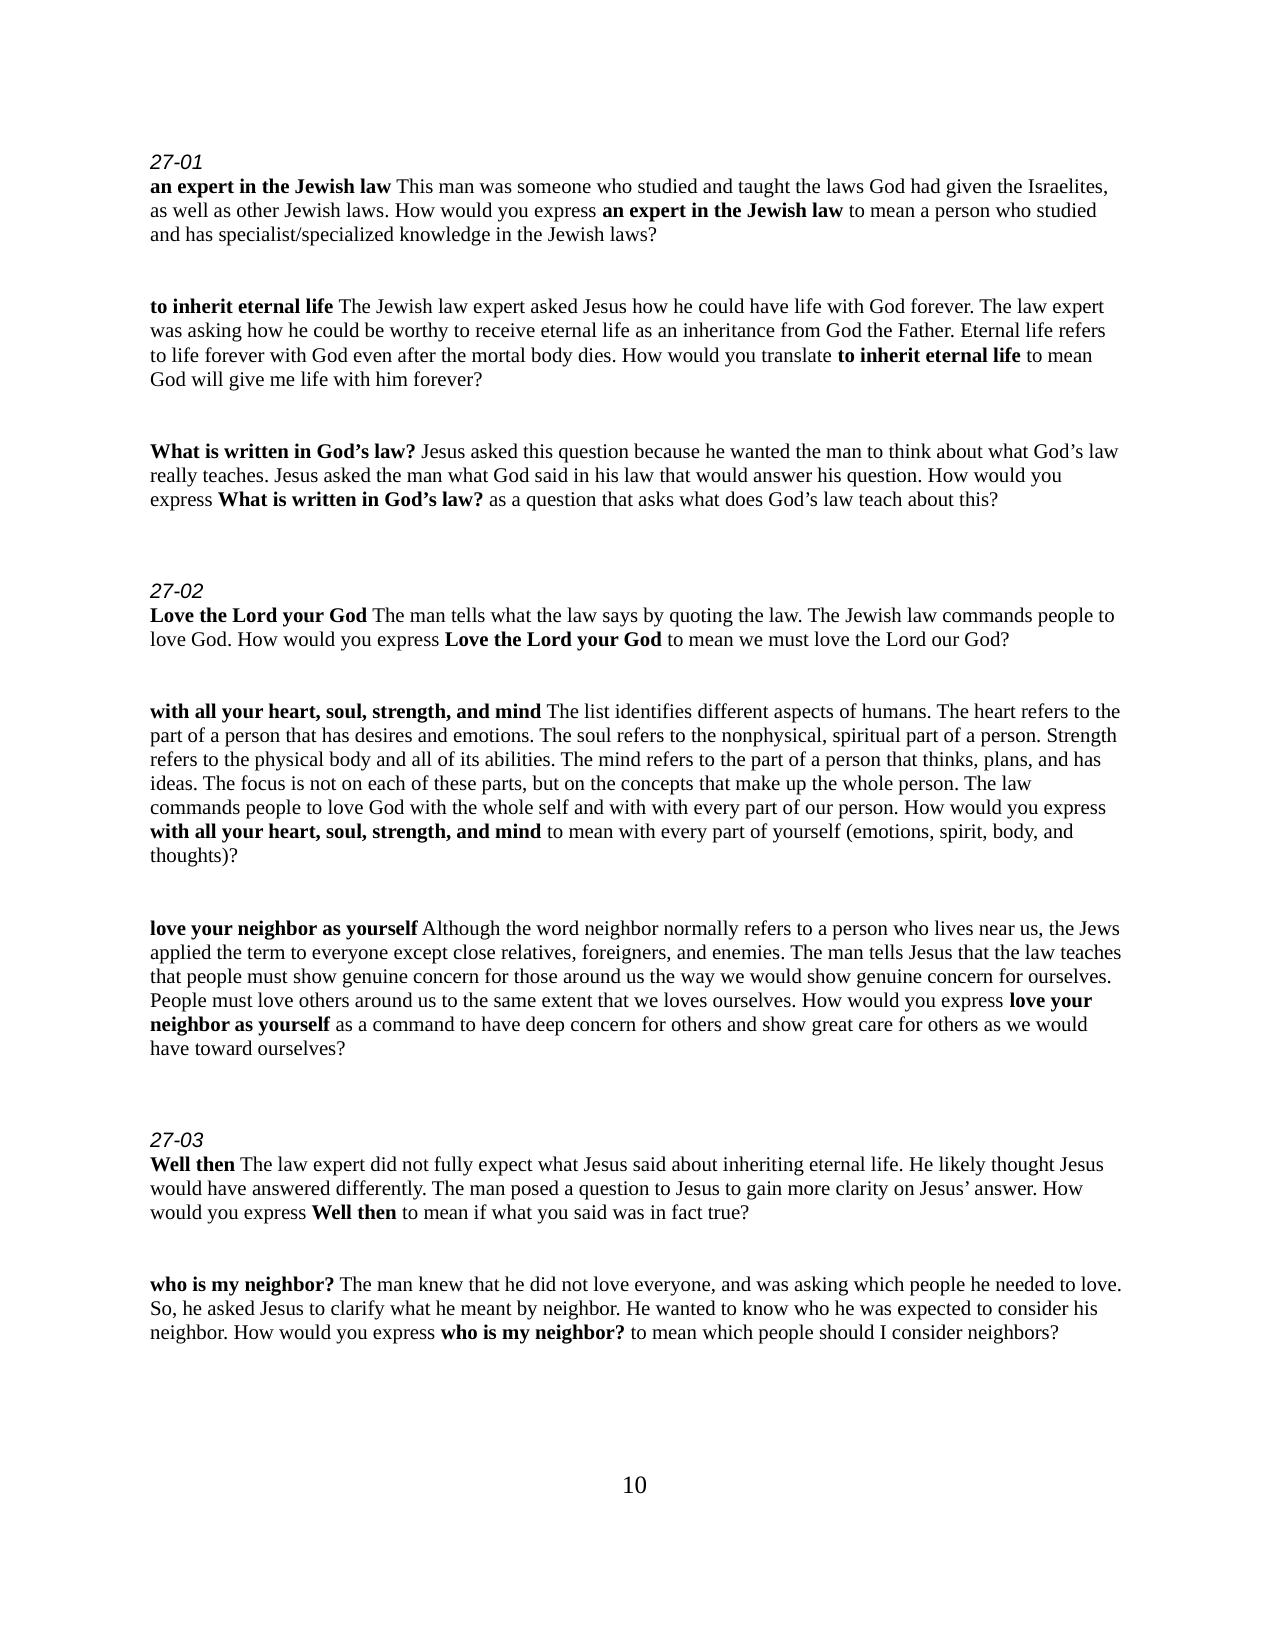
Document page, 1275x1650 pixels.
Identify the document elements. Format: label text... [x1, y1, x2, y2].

text an expert in the Jewish law This man was someone who studied and taught the laws God had given the Israelites, as well as other Jewish laws. How would you express an expert in the Jewish law to mean a person who studied and has specialist/specialized knowledge in the Jewish laws? [150, 174, 1125, 246]
text who is my neighbor? The man knew that he did not love everyone, and was asking which people he needed to love. So, he asked Jesus to clarify what he meant by neighbor. He wanted to know who he was expected to consider his neighbor. How would you express who is my neighbor? to mean which people should I consider neighbors? [150, 1272, 1125, 1344]
text with all your heart, soul, strength, and mind The list identifies different aspects of humans. The heart refers to the part of a person that has desires and emotions. The soul refers to the nonphysical, spiritual part of a person. Strength refers to the physical body and all of its abilities. The mind refers to the part of a person that thinks, plans, and has ideas. The focus is not on each of these parts, but on the concepts that make up the whole person. The law commands people to love God with the whole self and with with every part of our person. How would you express with all your heart, soul, strength, and mind to mean with every part of yourself (emotions, spirit, body, and thoughts)? [150, 699, 1125, 867]
text Love the Lord your God The man tells what the law says by quoting the law. The Jewish law commands people to love God. How would you express Love the Lord your God to mean we must love the Lord our God? [150, 603, 1125, 651]
text Well then The law expert did not fully expect what Jesus said about inheriting eternal life. He likely thought Jesus would have answered differently. The man posed a question to Jesus to gain more clarity on Jesus’ answer. How would you express Well then to mean if what you said was in fact true? [150, 1152, 1125, 1224]
subtitle 27-03 [150, 1128, 1125, 1152]
text love your neighbor as yourself Although the word neighbor normally refers to a person who lives near us, the Jews applied the term to everyone except close relatives, foreigners, and enemies. The man tells Jesus that the law teaches that people must show genuine concern for those around us the way we would show genuine concern for ourselves. People must love others around us to the same extent that we loves ourselves. How would you express love your neighbor as yourself as a command to have deep concern for others and show great care for others as we would have toward ourselves? [150, 916, 1125, 1060]
text What is written in God’s law? Jesus asked this question because he wanted the man to think about what God’s law really teaches. Jesus asked the man what God said in his law that would answer his question. How would you express What is written in God’s law? as a question that asks what does God’s law teach about this? [150, 439, 1125, 511]
subtitle 27-02 [150, 579, 1125, 603]
text to inherit eternal life The Jewish law expert asked Jesus how he could have life with God forever. The law expert was asking how he could be worthy to receive eternal life as an inheritance from God the Father. Eternal life refers to life forever with God even after the mortal body dies. How would you translate to inherit eternal life to mean God will give me life with him forever? [150, 294, 1125, 391]
subtitle 27-01 [150, 150, 1125, 174]
